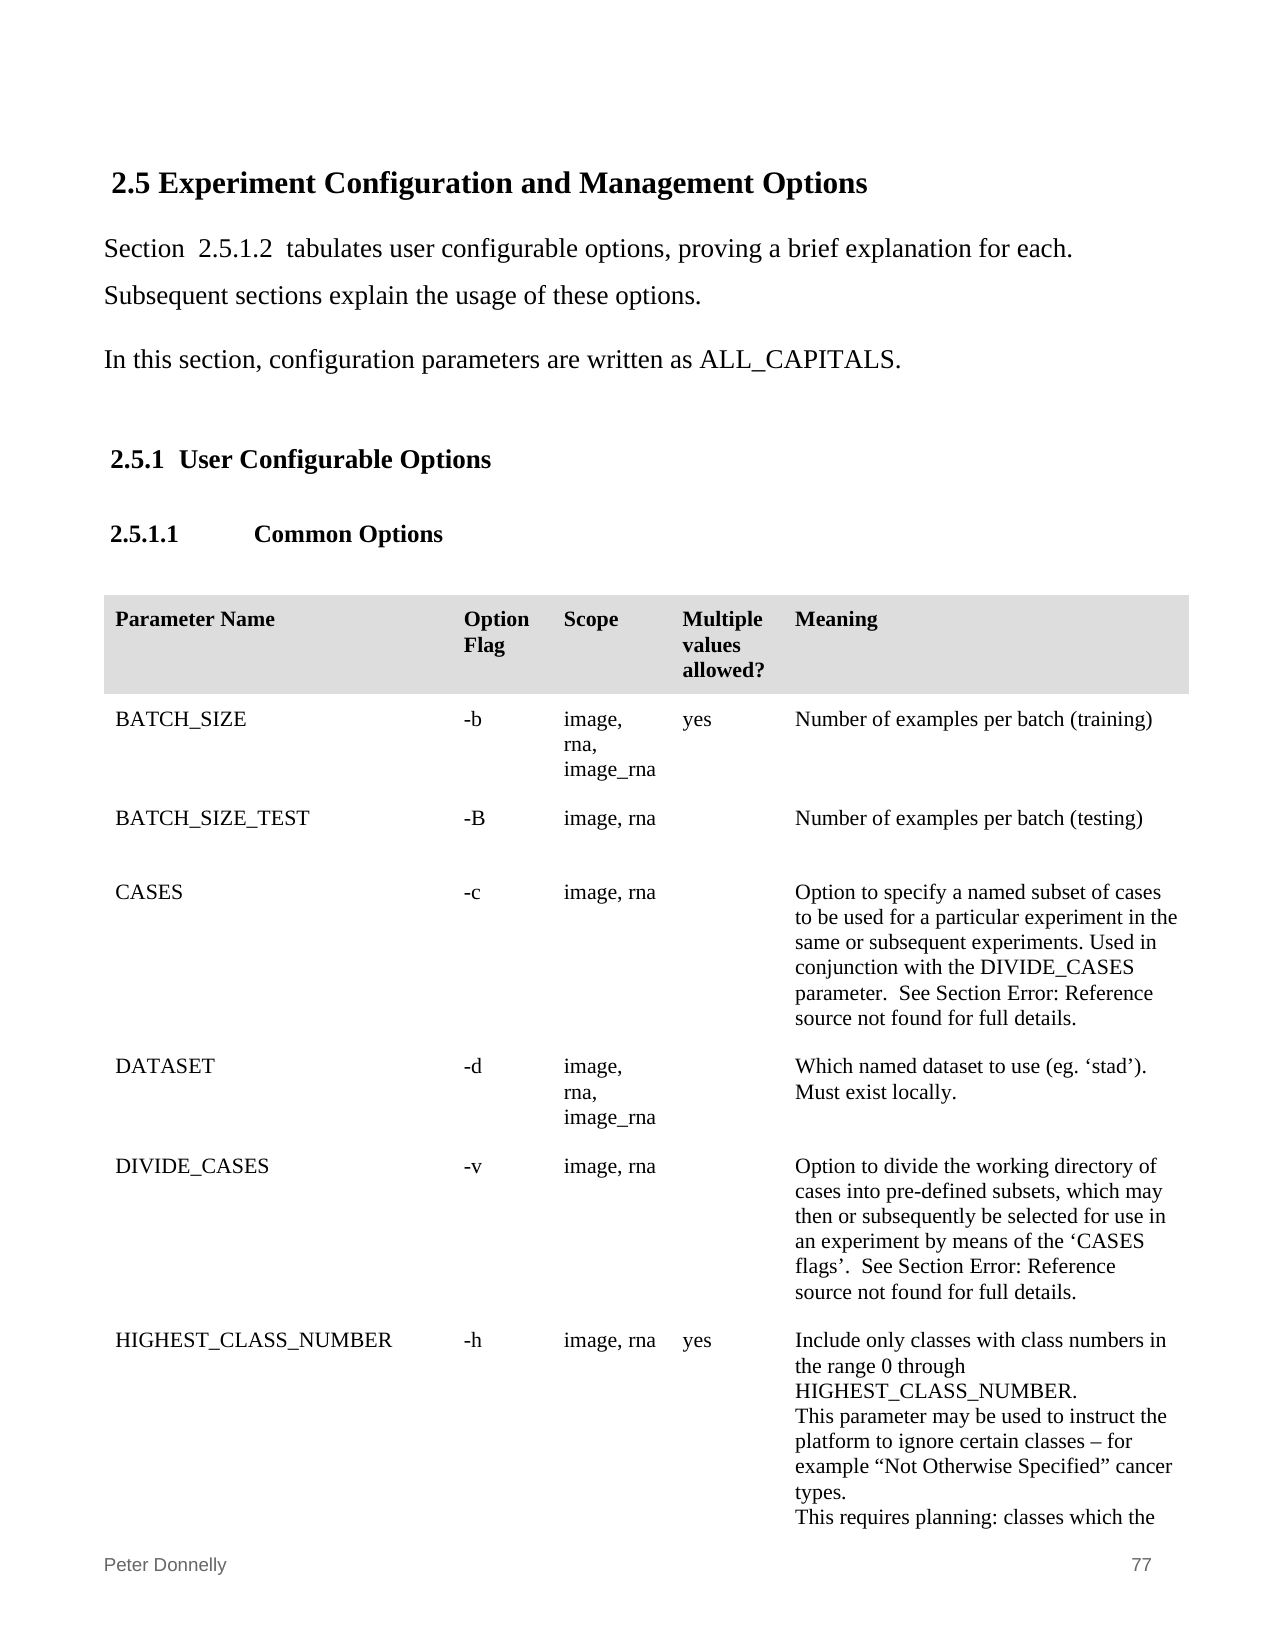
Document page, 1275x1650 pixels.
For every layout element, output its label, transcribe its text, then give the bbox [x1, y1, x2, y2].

table_cell Option to specify a named subset of cases to be used for a particular experiment in the same or subsequent experiments. Used in conjunction with the DIVIDE_CASES parameter. See Section Error: Reference source not found for full details. [783, 867, 1189, 1042]
table_cell yes [671, 694, 783, 793]
table_cell [671, 867, 783, 1042]
table_cell DIVIDE_CASES [104, 1141, 452, 1316]
table_cell BATCH_SIZE_TEST [104, 793, 452, 867]
table_cell -B [452, 793, 552, 867]
table_cell Number of examples per batch (training) [783, 694, 1189, 793]
table_cell image, rna, image_rna [552, 1042, 671, 1141]
table_cell Number of examples per batch (testing) [783, 793, 1189, 867]
subtitle Experiment Configuration and Management Options [103, 164, 1181, 200]
table_cell image, rna [552, 1141, 671, 1316]
table_cell HIGHEST_CLASS_NUMBER [104, 1316, 452, 1541]
table_cell -v [452, 1141, 552, 1316]
table_cell -b [452, 694, 552, 793]
table_cell image, rna, image_rna [552, 694, 671, 793]
table_cell Which named dataset to use (eg. ‘stad’). Must exist locally. [783, 1042, 1189, 1141]
table_cell DATASET [104, 1042, 452, 1141]
table_cell -d [452, 1042, 552, 1141]
table_cell -c [452, 867, 552, 1042]
text Section 2.5.1.2 tabulates user configurable options, proving a brief explanation for each. Subsequent sections explain the usage of these options. [103, 232, 1181, 310]
table_cell Option to divide the working directory of cases into pre-defined subsets, which may then or subsequently be selected for use in an experiment by means of the ‘CASES flags’. See Section Error: Reference source not found for full details. [783, 1141, 1189, 1316]
table_cell image, rna [552, 793, 671, 867]
table_cell [671, 793, 783, 867]
subtitle User Configurable Options [103, 443, 1181, 474]
table_cell [671, 1042, 783, 1141]
table_header Multiple values allowed? [671, 595, 783, 694]
table_header Meaning [783, 595, 1189, 694]
table_header Scope [552, 595, 671, 694]
subtitle Common Options [103, 519, 1181, 547]
table_cell image, rna [552, 867, 671, 1042]
table_cell CASES [104, 867, 452, 1042]
table_cell yes [671, 1316, 783, 1541]
table_header Option Flag [452, 595, 552, 694]
table_header Parameter Name [104, 595, 452, 694]
table_cell image, rna [552, 1316, 671, 1541]
table_cell -h [452, 1316, 552, 1541]
text In this section, configuration parameters are written as ALL_CAPITALS. [103, 343, 1181, 375]
table_cell [671, 1141, 783, 1316]
table_cell BATCH_SIZE [104, 694, 452, 793]
table_cell Include only classes with class numbers in the range 0 through HIGHEST_CLASS_NUMBER. This parameter may be used to instruct the platform to ignore certain classes – for example “Not Otherwise Specified” cancer types. This requires planning: classes which the [783, 1316, 1189, 1541]
